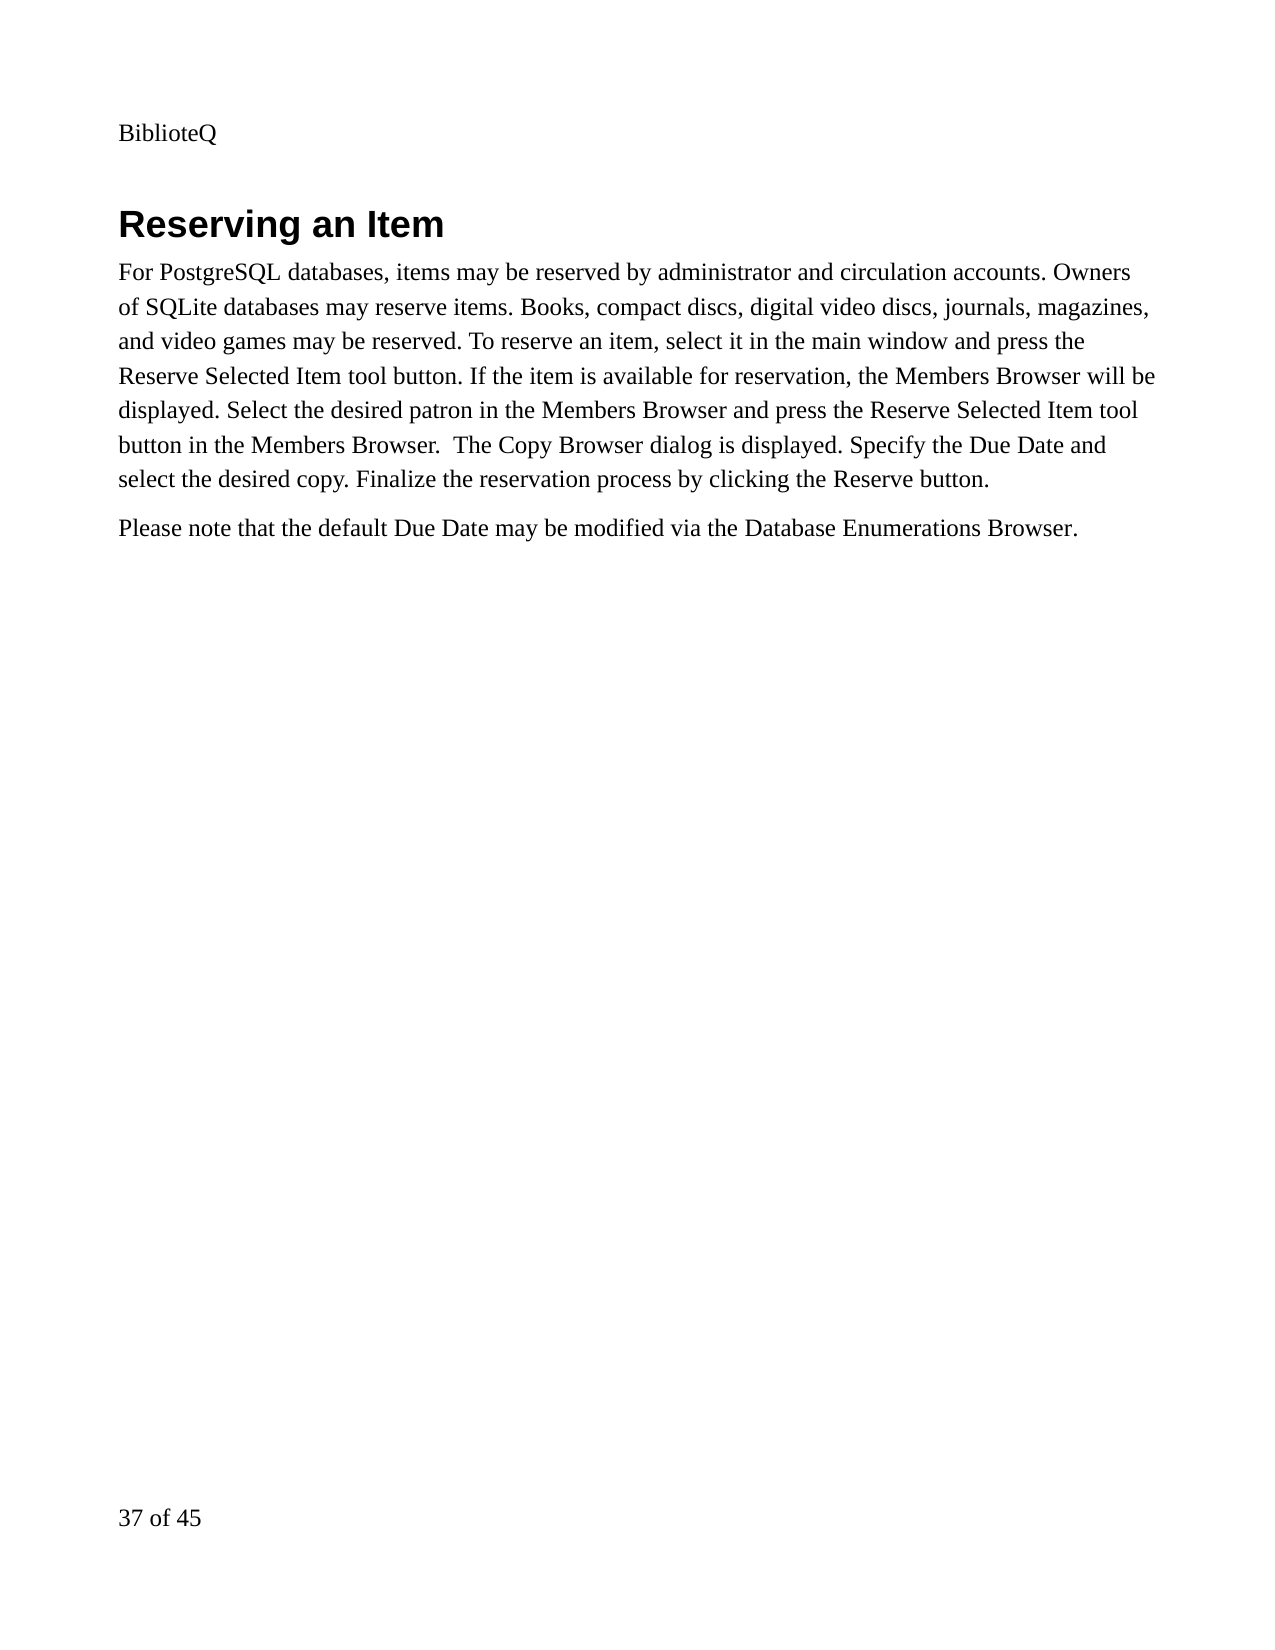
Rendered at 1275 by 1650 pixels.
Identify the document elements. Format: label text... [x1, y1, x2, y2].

text Please note that the default Due Date may be modified via the Database Enumerations Browser. [118, 513, 1157, 542]
text For PostgreSQL databases, items may be reserved by administrator and circulation accounts. Owners of SQLite databases may reserve items. Books, compact discs, digital video discs, journals, magazines, and video games may be reserved. To reserve an item, select it in the main window and press the Reserve Selected Item tool button. If the item is available for reservation, the Members Browser will be displayed. Select the desired patron in the Members Browser and press the Reserve Selected Item tool button in the Members Browser. The Copy Browser dialog is displayed. Specify the Due Date and select the desired copy. Finalize the reservation process by clicking the Reserve button. [118, 257, 1157, 493]
subtitle Reserving an Item [118, 201, 1157, 245]
